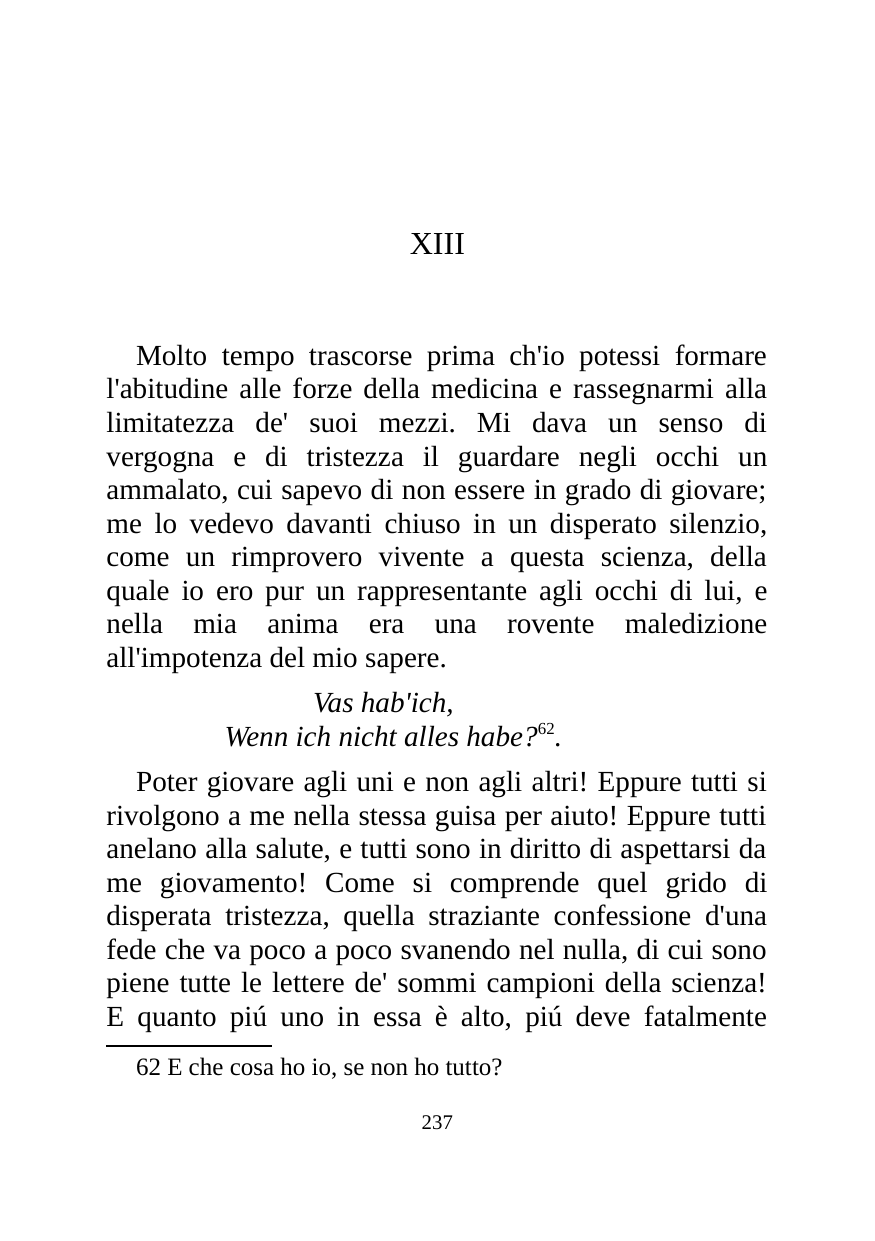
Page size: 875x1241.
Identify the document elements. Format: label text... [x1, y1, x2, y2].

text Poter giovare agli uni e non agli altri! Eppure tutti si rivolgono a me nella stessa guisa per aiuto! Eppure tutti anelano alla salute, e tutti sono in diritto di aspettarsi da me giovamento! Come si comprende quel grido di disperata tristezza, quella straziante confessione d'una fede che va poco a poco svanendo nel nulla, di cui sono piene tutte le lettere de' sommi campioni della scienza! E quanto piú uno in essa è alto, piú deve fatalmente [106, 764, 768, 1032]
text Vas hab'ich, Wenn ich nicht alles habe?. [224, 685, 768, 752]
text E che cosa ho io, se non ho tutto? [106, 1052, 768, 1080]
subtitle XIII [106, 224, 768, 261]
text Molto tempo trascorse prima ch'io potessi formare l'abitudine alle forze della medicina e rassegnarmi alla limitatezza de' suoi mezzi. Mi dava un senso di vergogna e di tristezza il guardare negli occhi un ammalato, cui sapevo di non essere in grado di giovare; me lo vedevo davanti chiuso in un disperato silenzio, come un rimprovero vivente a questa scienza, della quale io ero pur un rappresentante agli occhi di lui, e nella mia anima era una rovente maledizione all'impotenza del mio sapere. [106, 338, 768, 673]
